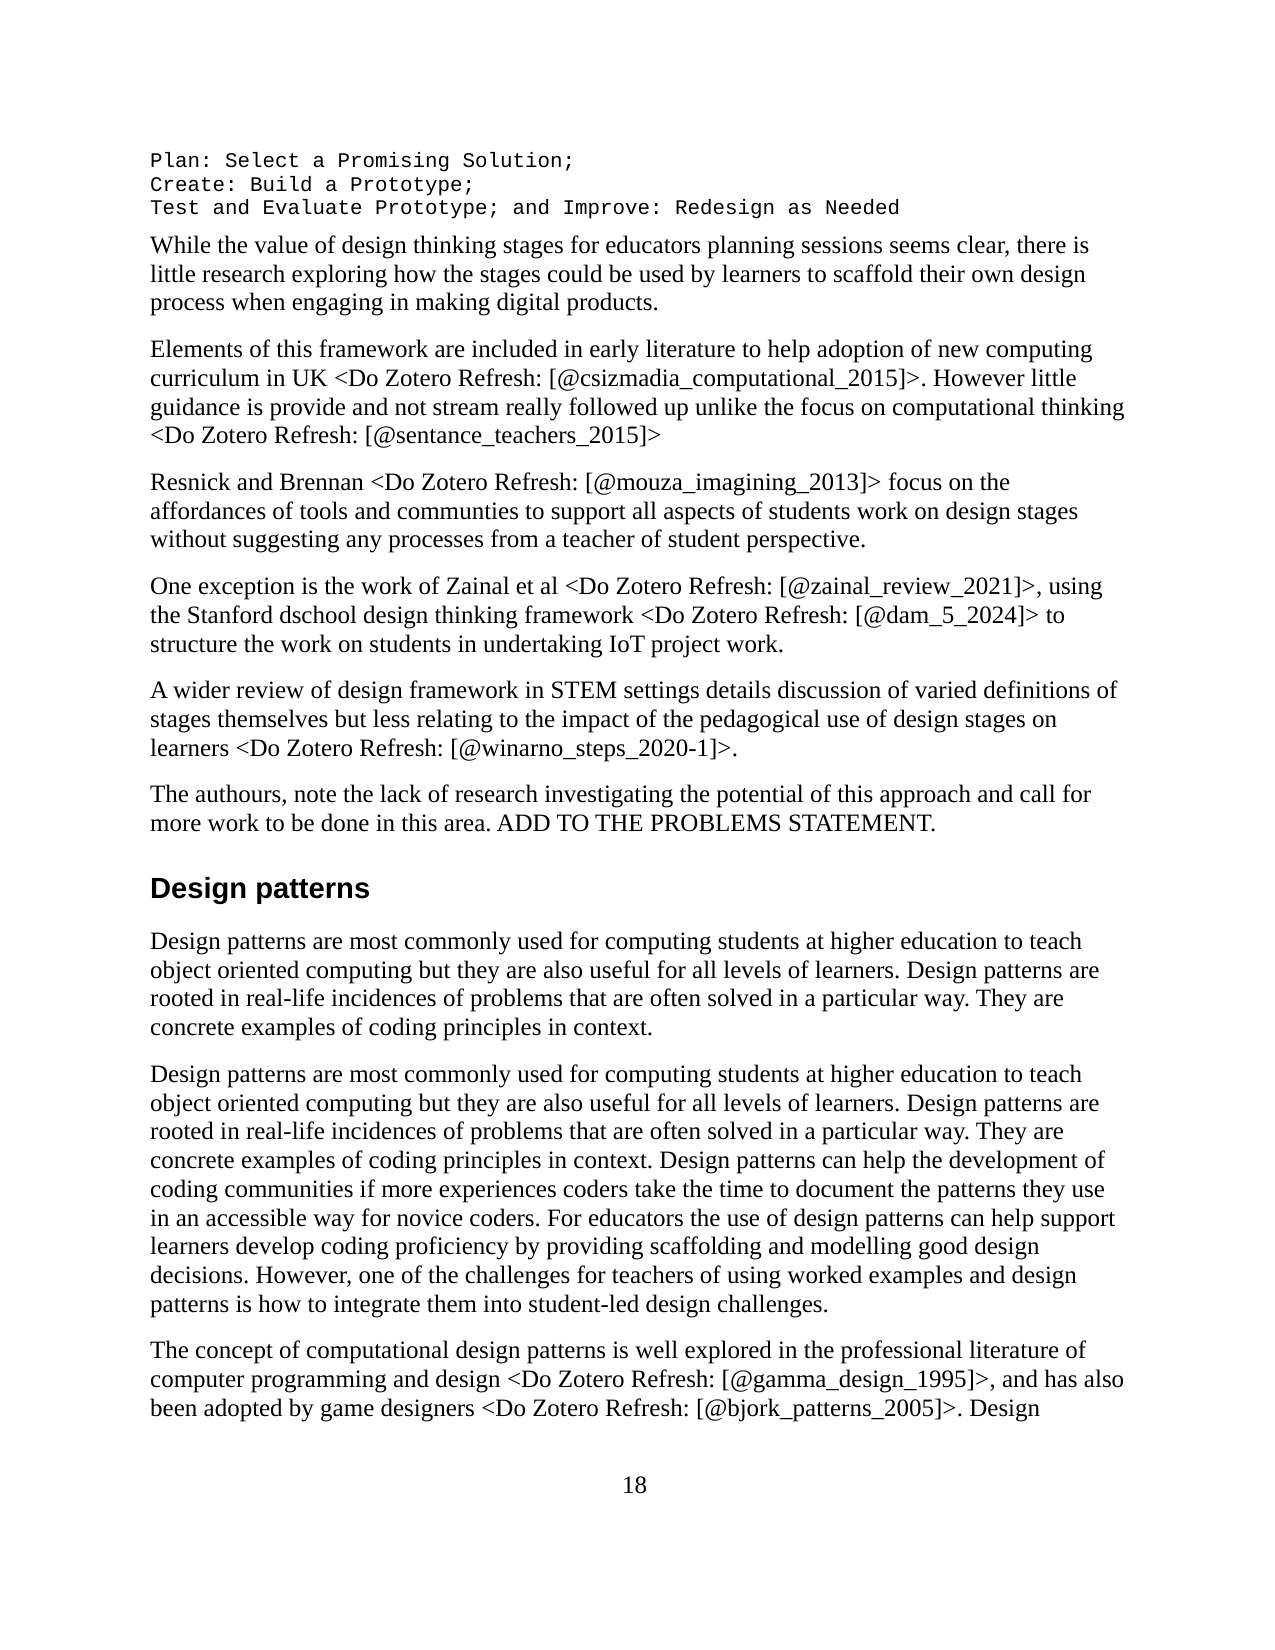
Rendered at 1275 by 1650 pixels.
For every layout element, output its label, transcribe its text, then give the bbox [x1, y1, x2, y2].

text Test and Evaluate Prototype; and Improve: Redesign as Needed [150, 197, 1125, 221]
text Design patterns are most commonly used for computing students at higher education to teach object oriented computing but they are also useful for all levels of learners. Design patterns are rooted in real-life incidences of problems that are often solved in a particular way. They are concrete examples of coding principles in context. [150, 926, 1125, 1041]
text Plan: Select a Promising Solution; [150, 150, 1125, 174]
subtitle Design patterns [150, 871, 1125, 904]
text Design patterns are most commonly used for computing students at higher education to teach object oriented computing but they are also useful for all levels of learners. Design patterns are rooted in real-life incidences of problems that are often solved in a particular way. They are concrete examples of coding principles in context. Design patterns can help the development of coding communities if more experiences coders take the time to document the patterns they use in an accessible way for novice coders. For educators the use of design patterns can help support learners develop coding proficiency by providing scaffolding and modelling good design decisions. However, one of the challenges for teachers of using worked examples and design patterns is how to integrate them into student-led design challenges. [150, 1059, 1125, 1318]
text While the value of design thinking stages for educators planning sessions seems clear, there is little research exploring how the stages could be used by learners to scaffold their own design process when engaging in making digital products. [150, 230, 1125, 316]
text The authours, note the lack of research investigating the potential of this approach and call for more work to be done in this area. ADD TO THE PROBLEMS STATEMENT. [150, 779, 1125, 837]
text One exception is the work of Zainal et al <Do Zotero Refresh: [@zainal_review_2021]>, using the Stanford dschool design thinking framework <Do Zotero Refresh: [@dam_5_2024]> to structure the work on students in undertaking IoT project work. [150, 571, 1125, 657]
text Create: Build a Prototype; [150, 174, 1125, 197]
text Resnick and Brennan <Do Zotero Refresh: [@mouza_imagining_2013]> focus on the affordances of tools and communties to support all aspects of students work on design stages without suggesting any processes from a teacher of student perspective. [150, 467, 1125, 553]
text The concept of computational design patterns is well explored in the professional literature of computer programming and design <Do Zotero Refresh: [@gamma_design_1995]>, and has also been adopted by game designers <Do Zotero Refresh: [@bjork_patterns_2005]>. Design [150, 1336, 1125, 1422]
text A wider review of design framework in STEM settings details discussion of varied definitions of stages themselves but less relating to the impact of the pedagogical use of design stages on learners <Do Zotero Refresh: [@winarno_steps_2020-1]>. [150, 675, 1125, 762]
text Elements of this framework are included in early literature to help adoption of new computing curriculum in UK <Do Zotero Refresh: [@csizmadia_computational_2015]>. However little guidance is provide and not stream really followed up unlike the focus on computational thinking <Do Zotero Refresh: [@sentance_teachers_2015]> [150, 334, 1125, 449]
